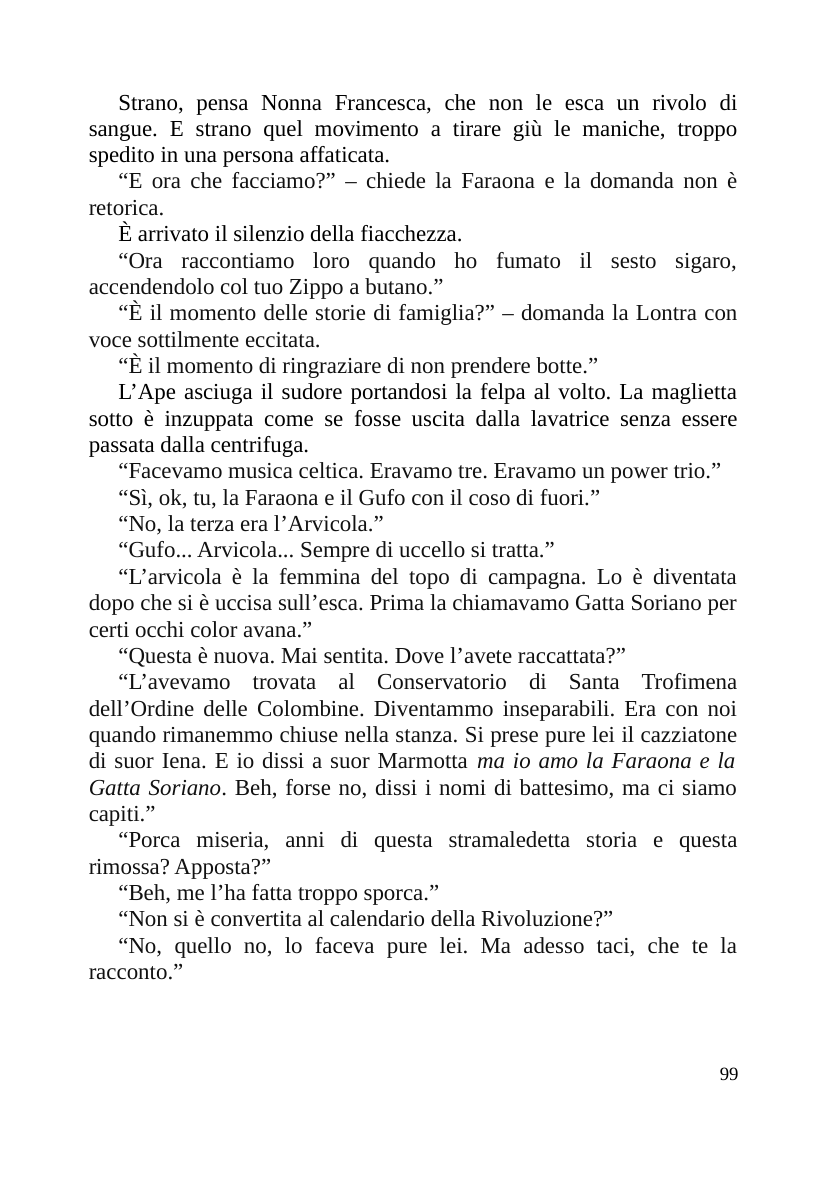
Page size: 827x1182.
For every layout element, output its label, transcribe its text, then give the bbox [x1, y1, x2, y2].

text “E ora che facciamo?” ‒ chiede la Faraona e la domanda non è retorica. [88, 168, 738, 220]
text “è il momento delle storie di famiglia?” ‒ domanda la Lontra con voce sottilmente eccitata. [88, 299, 738, 352]
text “L’avevamo trovata al Conservatorio di Santa Trofimena dell’Ordine delle Colombine. Diventammo inseparabili. Era con noi quando rimanemmo chiuse nella stanza. Si prese pure lei il cazziatone di suor Iena. E io dissi a suor Marmotta ma io amo la Faraona e la Gatta Soriano. Beh, forse no, dissi i nomi di battesimo, ma ci siamo capiti.” [88, 668, 738, 826]
text “Beh, me l’ha fatta troppo sporca.” [88, 879, 738, 906]
text “Gufo... Arvicola... Sempre di uccello si tratta.” [88, 537, 738, 563]
text L’Ape asciuga il sudore portandosi la felpa al volto. La maglietta sotto è inzuppata come se fosse uscita dalla lavatrice senza essere passata dalla centrifuga. [88, 378, 738, 457]
text “Porca miseria, anni di questa stramaledetta storia e questa rimossa? Apposta?” [88, 826, 738, 879]
text “No, quello no, lo faceva pure lei. Ma adesso taci, che te la racconto.” [88, 932, 738, 984]
text “Non si è convertita al calendario della Rivoluzione?” [88, 906, 738, 932]
text “Facevamo musica celtica. Eravamo tre. Eravamo un power trio.” [88, 457, 738, 484]
text è arrivato il silenzio della fiacchezza. [88, 220, 738, 247]
text “è il momento di ringraziare di non prendere botte.” [88, 352, 738, 378]
text “Sì, ok, tu, la Faraona e il Gufo con il coso di fuori.” [88, 484, 738, 510]
text “L’arvicola è la femmina del topo di campagna. Lo è diventata dopo che si è uccisa sull’esca. Prima la chiamavamo Gatta Soriano per certi occhi color avana.” [88, 563, 738, 642]
text Strano, pensa Nonna Francesca, che non le esca un rivolo di sangue. E strano quel movimento a tirare giù le maniche, troppo spedito in una persona affaticata. [88, 88, 738, 168]
text “Questa è nuova. Mai sentita. Dove l’avete raccattata?” [88, 642, 738, 668]
text “Ora raccontiamo loro quando ho fumato il sesto sigaro, accendendolo col tuo Zippo a butano.” [88, 247, 738, 299]
text “No, la terza era l’Arvicola.” [88, 510, 738, 537]
